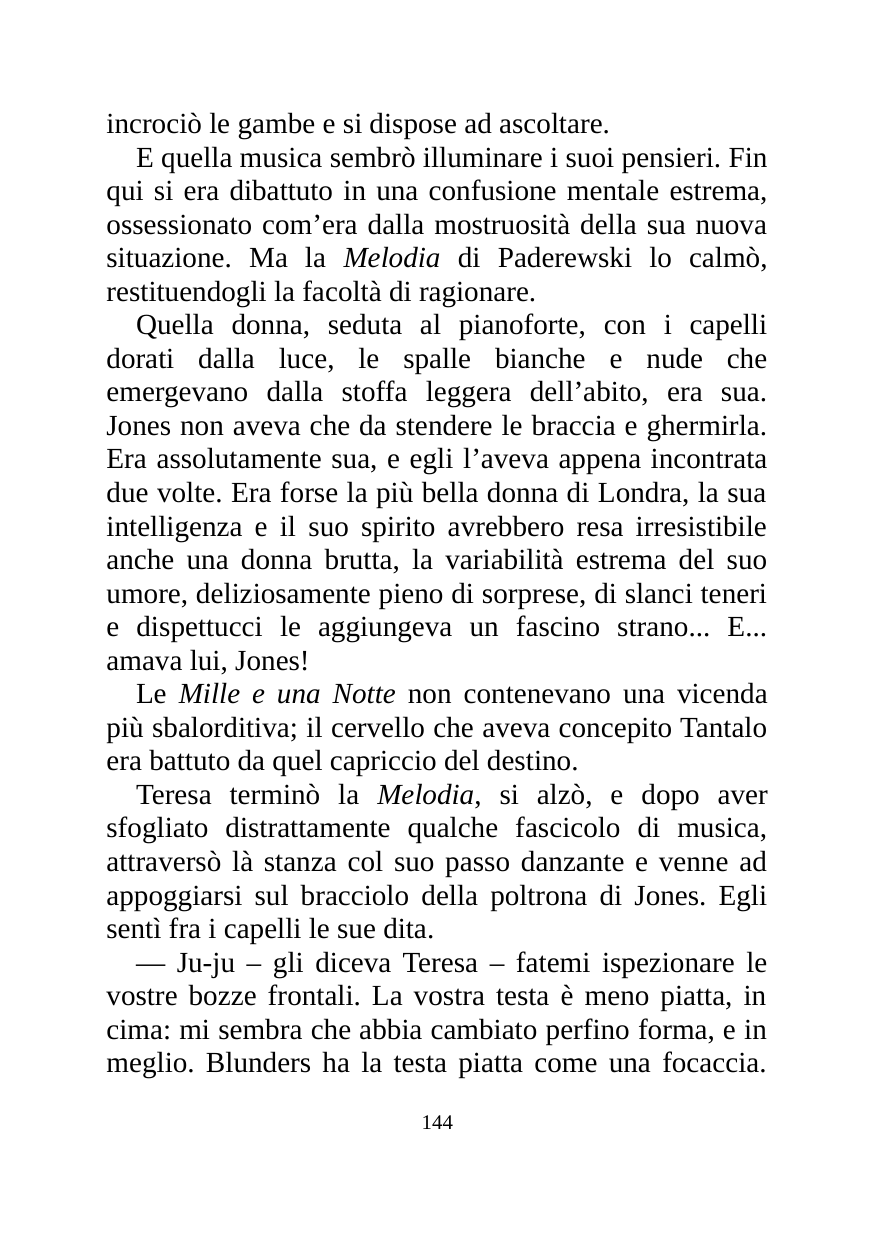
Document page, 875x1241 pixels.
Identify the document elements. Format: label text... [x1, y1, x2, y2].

text E quella musica sembrò illuminare i suoi pensieri. Fin qui si era dibattuto in una confusione mentale estrema, ossessionato com’era dalla mostruosità della sua nuova situazione. Ma la Melodia di Paderewski lo calmò, restituendogli la facoltà di ragionare. [106, 140, 768, 307]
text Teresa terminò la Melodia, si alzò, e dopo aver sfogliato distrattamente qualche fascicolo di musica, attraversò là stanza col suo passo danzante e venne ad appoggiarsi sul bracciolo della poltrona di Jones. Egli sentì fra i capelli le sue dita. [106, 777, 768, 945]
text — Ju-ju – gli diceva Teresa – fatemi ispezionare le vostre bozze frontali. La vostra testa è meno piatta, in cima: mi sembra che abbia cambiato perfino forma, e in meglio. Blunders ha la testa piatta come una focaccia. [106, 945, 768, 1079]
text Quella donna, seduta al pianoforte, con i capelli dorati dalla luce, le spalle bianche e nude che emergevano dalla stoffa leggera dell’abito, era sua. Jones non aveva che da stendere le braccia e ghermirla. Era assolutamente sua, e egli l’aveva appena incontrata due volte. Era forse la più bella donna di Londra, la sua intelligenza e il suo spirito avrebbero resa irresistibile anche una donna brutta, la variabilità estrema del suo umore, deliziosamente pieno di sorprese, di slanci teneri e dispettucci le aggiungeva un fascino strano... E... amava lui, Jones! [106, 307, 768, 676]
text incrociò le gambe e si dispose ad ascoltare. [106, 106, 768, 140]
text Le Mille e una Notte non contenevano una vicenda più sbalorditiva; il cervello che aveva concepito Tantalo era battuto da quel capriccio del destino. [106, 676, 768, 777]
